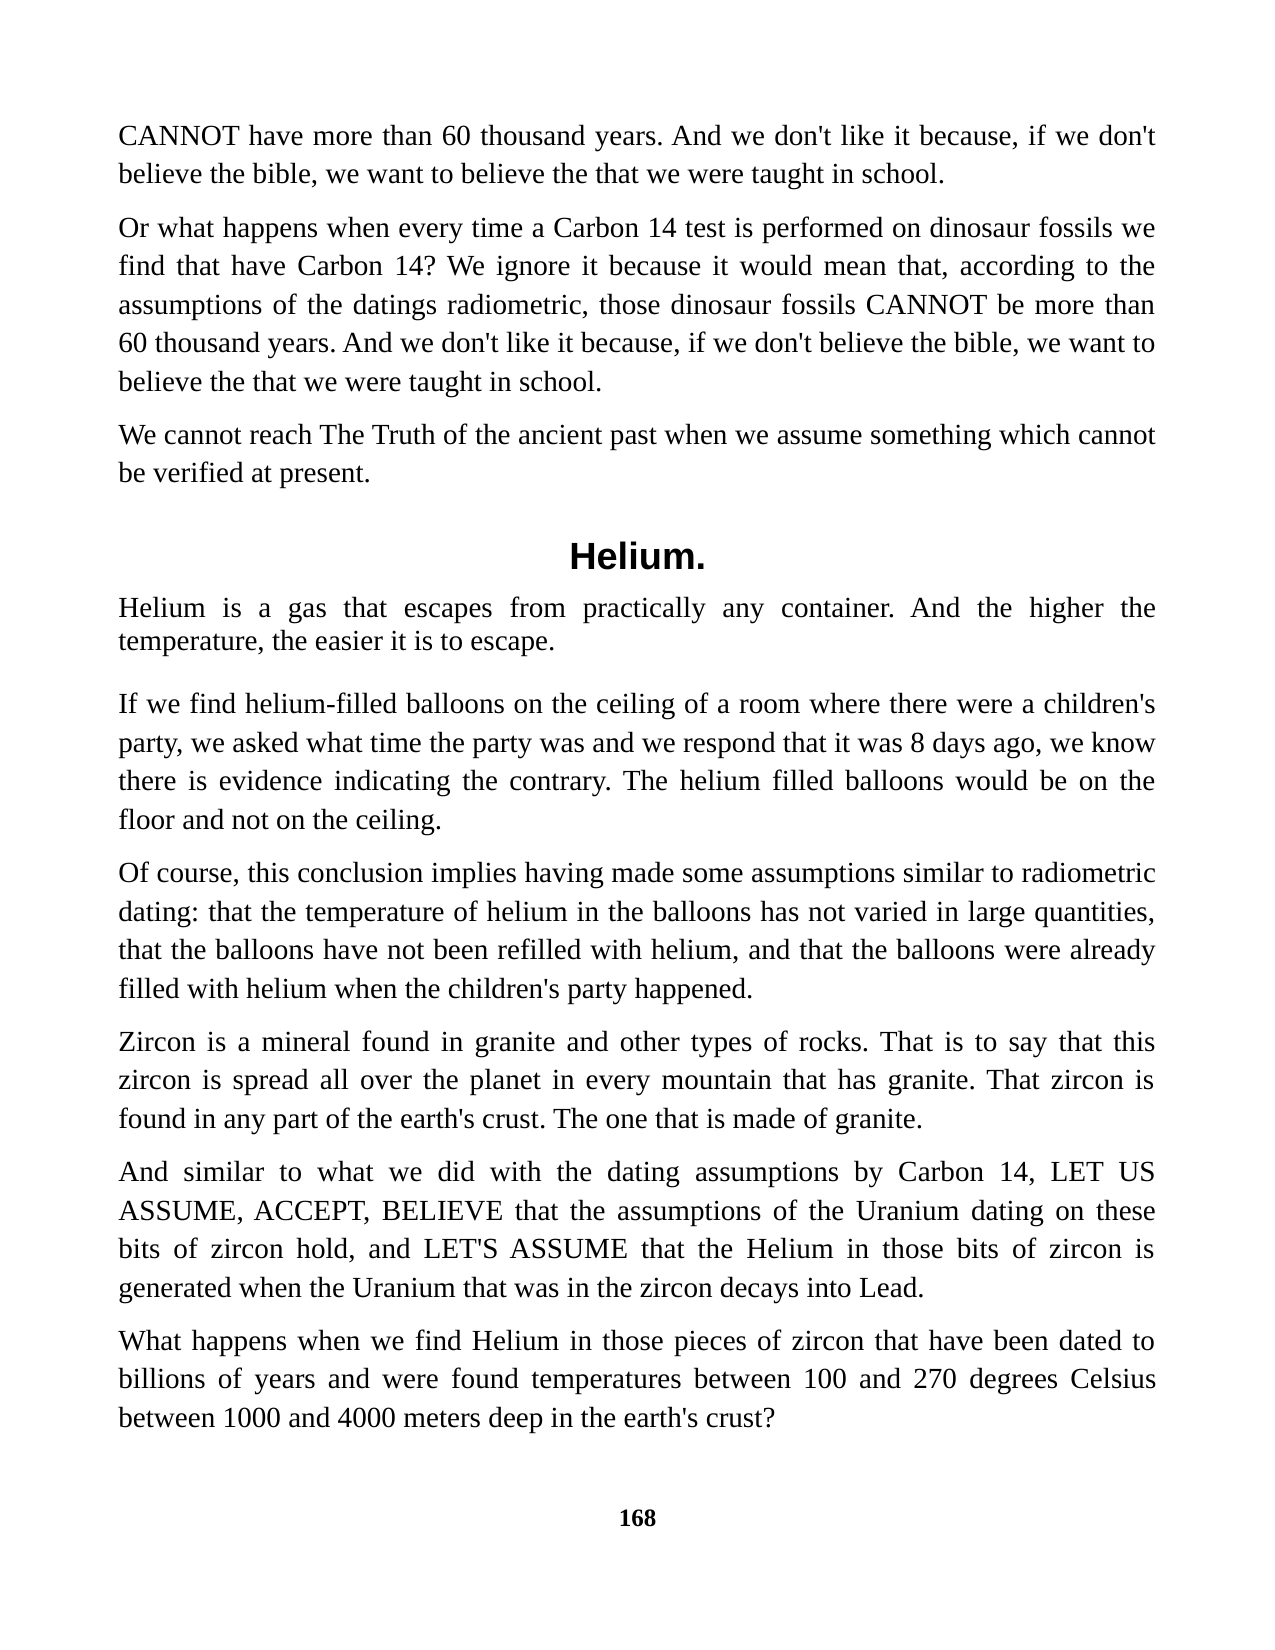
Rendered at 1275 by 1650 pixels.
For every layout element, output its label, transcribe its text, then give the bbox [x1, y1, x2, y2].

text CANNOT have more than 60 thousand years. And we don't like it because, if we don't believe the bible, we want to believe the that we were taught in school. [118, 118, 1157, 190]
text And similar to what we did with the dating assumptions by Carbon 14, LET US ASSUME, ACCEPT, BELIEVE that the assumptions of the Uranium dating on these bits of zircon hold, and LET'S ASSUME that the Helium in those bits of zircon is generated when the Uranium that was in the zircon decays into Lead. [118, 1154, 1157, 1303]
text What happens when we find Helium in those pieces of zircon that have been dated to billions of years and were found temperatures between 100 and 270 degrees Celsius between 1000 and 4000 meters deep in the earth's crust? [118, 1323, 1157, 1433]
text We cannot reach The Truth of the ancient past when we assume something which cannot be verified at present. [118, 417, 1157, 489]
text Of course, this conclusion implies having made some assumptions similar to radiometric dating: that the temperature of helium in the balloons has not varied in large quantities, that the balloons have not been refilled with helium, and that the balloons were already filled with helium when the children's party happened. [118, 855, 1157, 1004]
subtitle Helium. [118, 534, 1157, 577]
text If we find helium-filled balloons on the ceiling of a room where there were a children's party, we asked what time the party was and we respond that it was 8 days ago, we know there is evidence indicating the contrary. The helium filled balloons would be on the floor and not on the ceiling. [118, 686, 1157, 836]
text Zircon is a mineral found in granite and other types of rocks. That is to say that this zircon is spread all over the planet in every mountain that has granite. That zircon is found in any part of the earth's crust. The one that is made of granite. [118, 1024, 1157, 1134]
text Or what happens when every time a Carbon 14 test is performed on dinosaur fossils we find that have Carbon 14? We ignore it because it would mean that, according to the assumptions of the datings radiometric, those dinosaur fossils CANNOT be more than 60 thousand years. And we don't like it because, if we don't believe the bible, we want to believe the that we were taught in school. [118, 210, 1157, 397]
text Helium is a gas that escapes from practically any container. And the higher the temperature, the easier it is to escape. [118, 590, 1157, 657]
